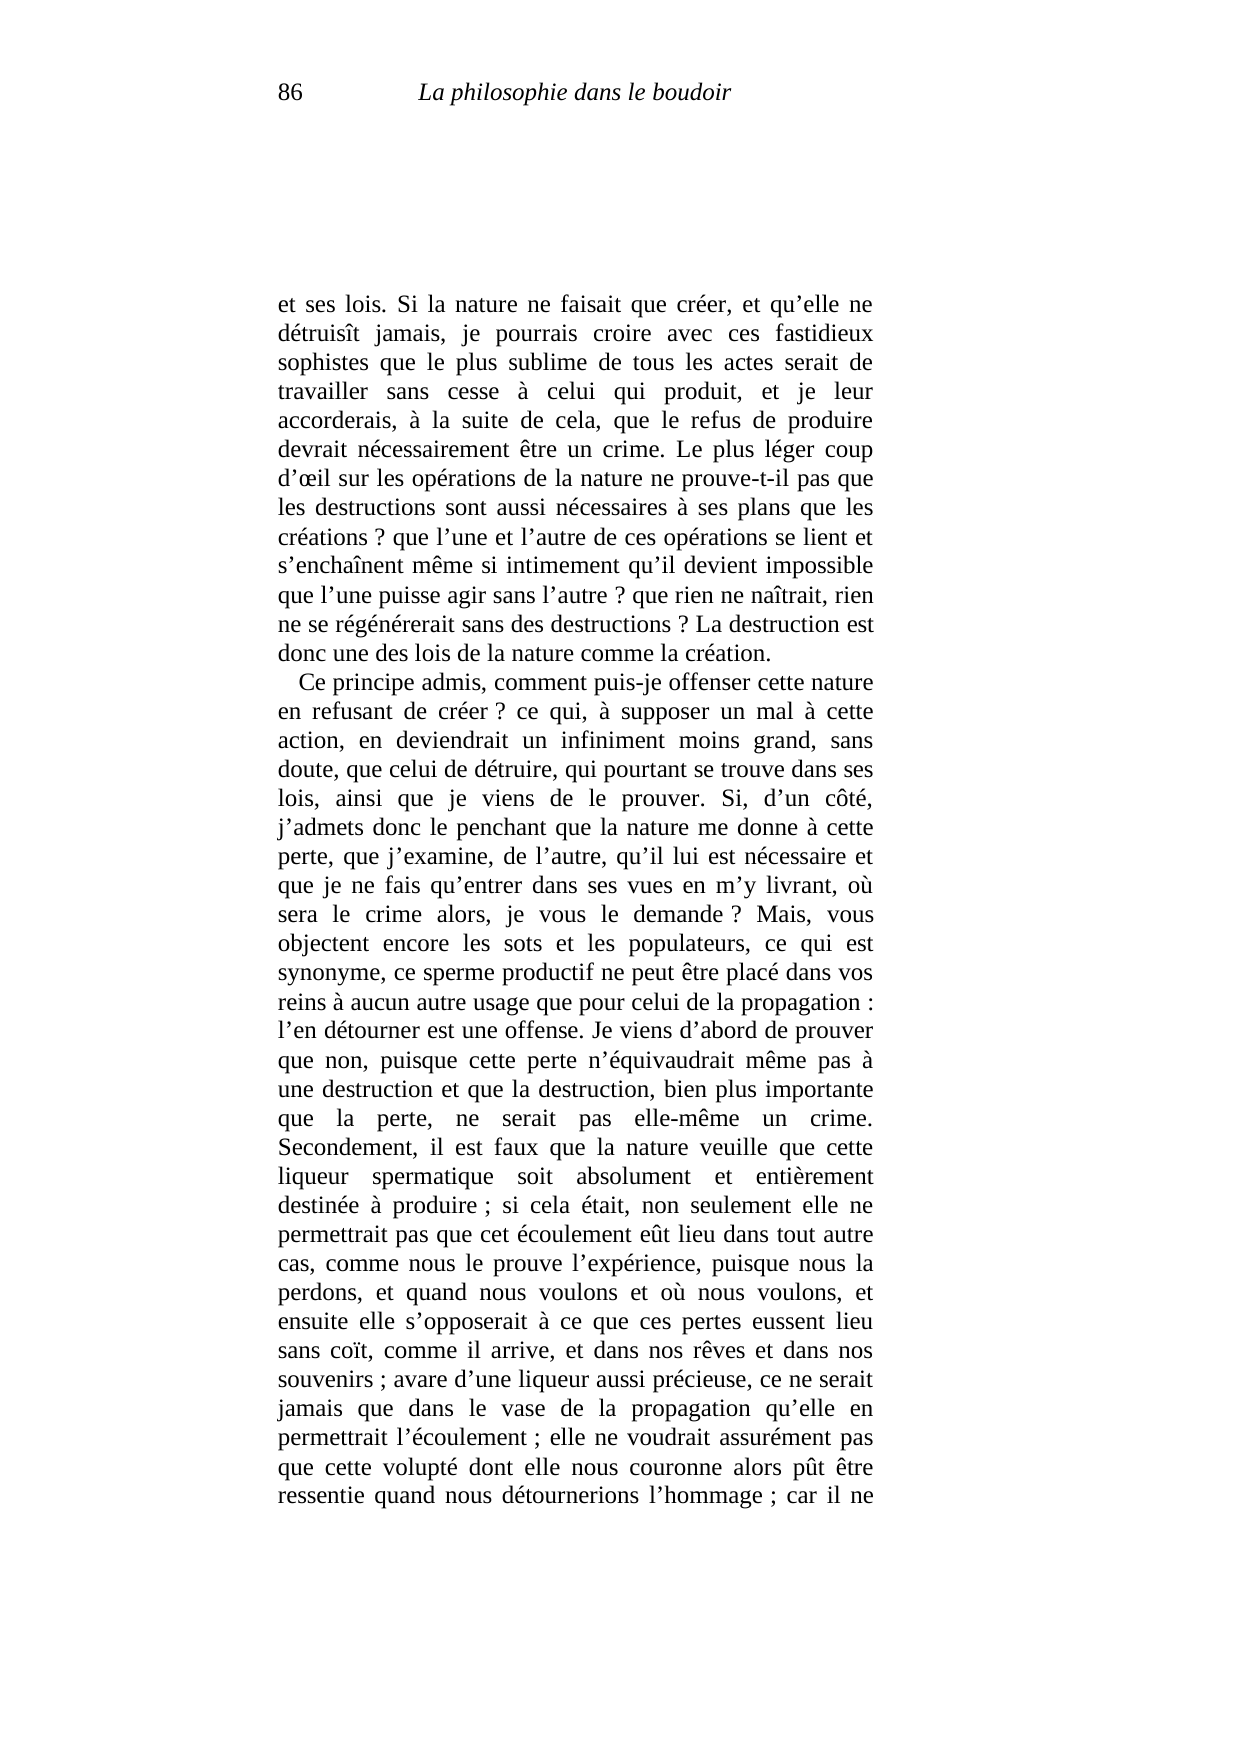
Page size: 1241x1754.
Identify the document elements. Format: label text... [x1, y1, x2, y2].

text Ce principe admis, comment puis-je offenser cette nature en refusant de créer ? ce qui, à supposer un mal à cette action, en deviendrait un infiniment moins grand, sans doute, que celui de détruire, qui pourtant se trouve dans ses lois, ainsi que je viens de le prouver. Si, d’un côté, j’admets donc le penchant que la nature me donne à cette perte, que j’examine, de l’autre, qu’il lui est nécessaire et que je ne fais qu’entrer dans ses vues en m’y livrant, où sera le crime alors, je vous le demande ? Mais, vous objectent encore les sots et les populateurs, ce qui est synonyme, ce sperme productif ne peut être placé dans vos reins à aucun autre usage que pour celui de la propagation : l’en détourner est une offense. Je viens d’abord de prouver que non, puisque cette perte n’équivaudrait même pas à une destruction et que la destruction, bien plus importante que la perte, ne serait pas elle-même un crime. Secondement, il est faux que la nature veuille que cette liqueur spermatique soit absolument et entièrement destinée à produire ; si cela était, non seulement elle ne permettrait pas que cet écoulement eût lieu dans tout autre cas, comme nous le prouve l’expérience, puisque nous la perdons, et quand nous voulons et où nous voulons, et ensuite elle s’opposerait à ce que ces pertes eussent lieu sans coït, comme il arrive, et dans nos rêves et dans nos souvenirs ; avare d’une liqueur aussi précieuse, ce ne serait jamais que dans le vase de la propagation qu’elle en permettrait l’écoulement ; elle ne voudrait assurément pas que cette volupté dont elle nous couronne alors pût être ressentie quand nous détournerions l’hommage ; car il ne [278, 667, 874, 1509]
text et ses lois. Si la nature ne faisait que créer, et qu’elle ne détruisît jamais, je pourrais croire avec ces fastidieux sophistes que le plus sublime de tous les actes serait de travailler sans cesse à celui qui produit, et je leur accorderais, à la suite de cela, que le refus de produire devrait nécessairement être un crime. Le plus léger coup d’œil sur les opérations de la nature ne prouve-t-il pas que les destructions sont aussi nécessaires à ses plans que les créations ? que l’une et l’autre de ces opérations se lient et s’enchaînent même si intimement qu’il devient impossible que l’une puisse agir sans l’autre ? que rien ne naîtrait, rien ne se régénérerait sans des destructions ? La destruction est donc une des lois de la nature comme la création. [278, 289, 874, 667]
